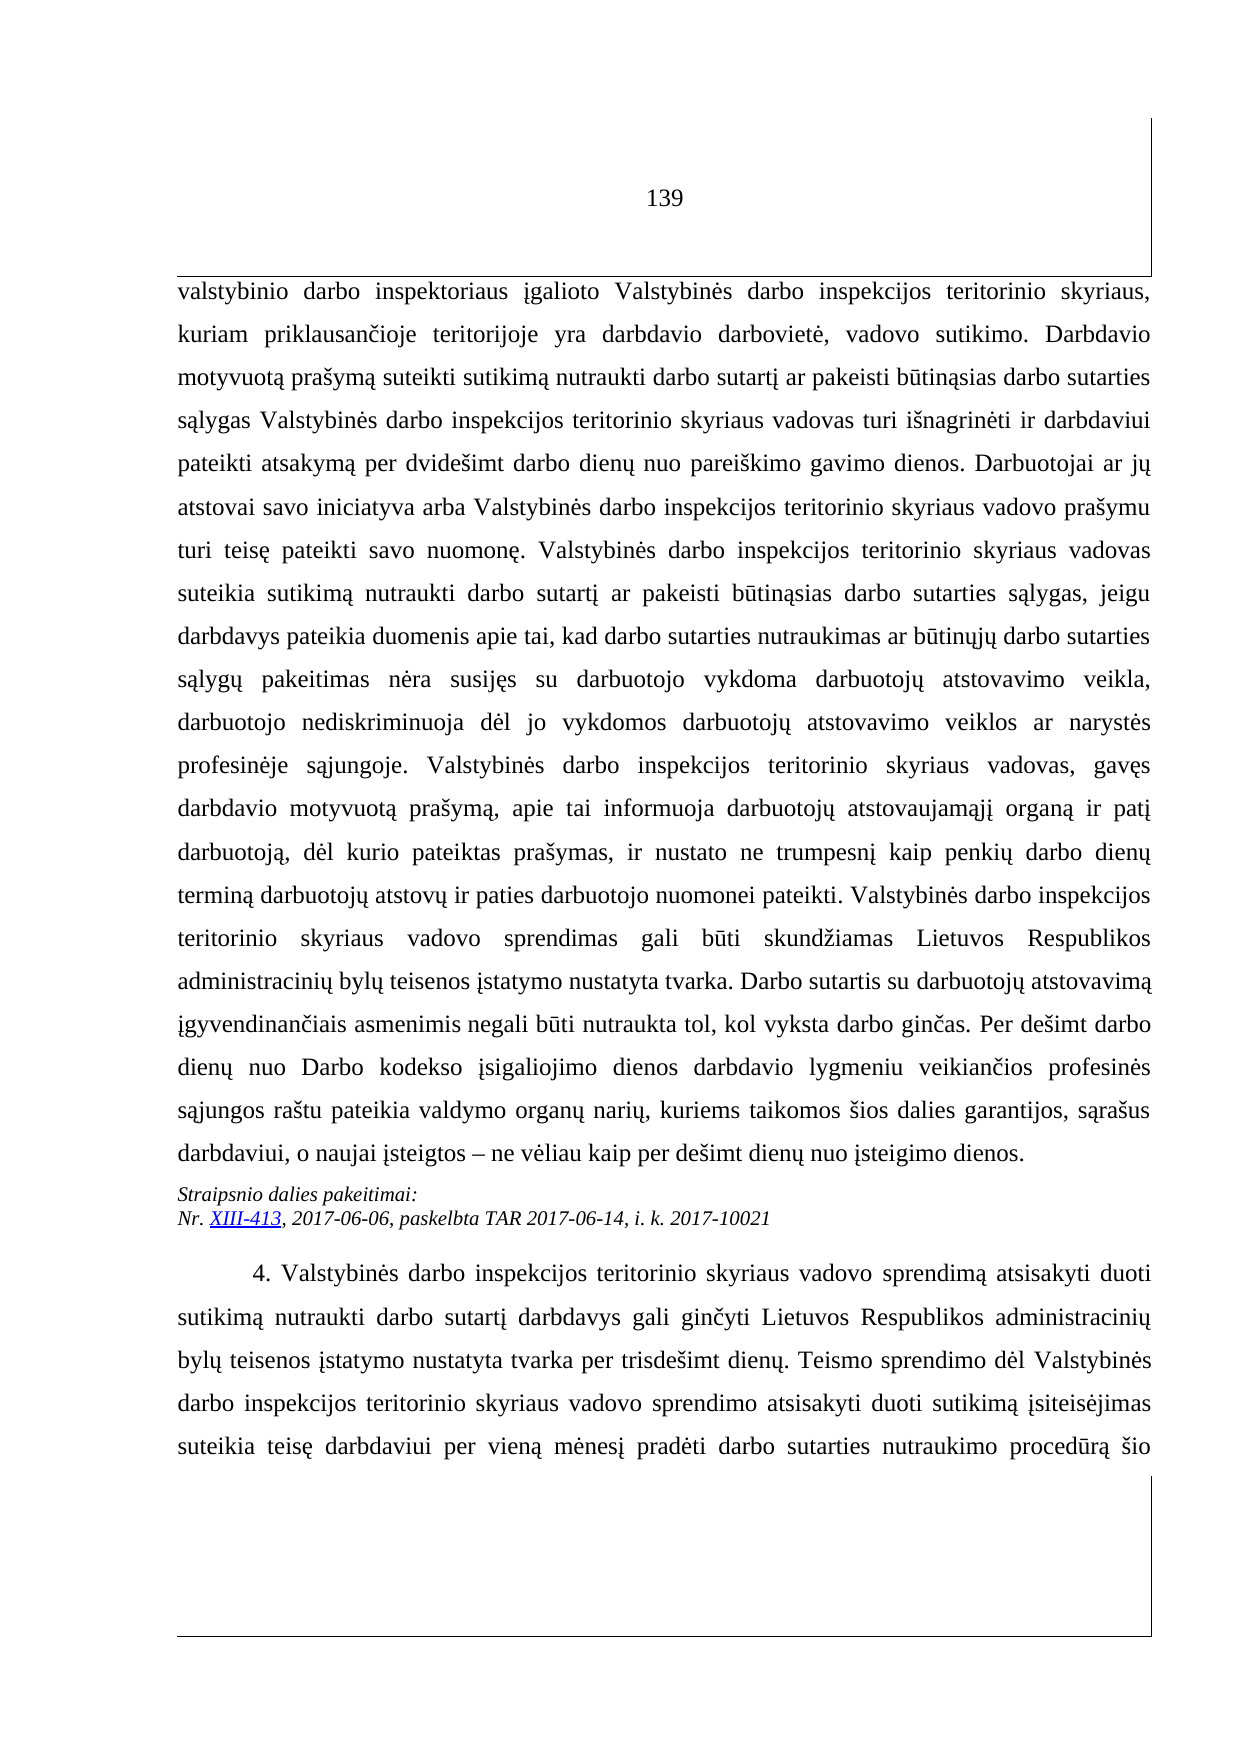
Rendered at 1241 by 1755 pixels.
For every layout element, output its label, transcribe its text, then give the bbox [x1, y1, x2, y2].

text 4. Valstybinės darbo inspekcijos teritorinio skyriaus vadovo sprendimą atsisakyti duoti sutikimą nutraukti darbo sutartį darbdavys gali ginčyti Lietuvos Respublikos administracinių bylų teisenos įstatymo nustatyta tvarka per trisdešimt dienų. Teismo sprendimo dėl Valstybinės darbo inspekcijos teritorinio skyriaus vadovo sprendimo atsisakyti duoti sutikimą įsiteisėjimas suteikia teisę darbdaviui per vieną mėnesį pradėti darbo sutarties nutraukimo procedūrą šio [177, 1258, 1152, 1460]
text Nr. XIII-413, 2017-06-06, paskelbta TAR 2017-06-14, i. k. 2017-10021 [177, 1206, 1152, 1230]
text Straipsnio dalies pakeitimai: [177, 1182, 1152, 1206]
text valstybinio darbo inspektoriaus įgalioto Valstybinės darbo inspekcijos teritorinio skyriaus, kuriam priklausančioje teritorijoje yra darbdavio darbovietė, vadovo sutikimo. Darbdavio motyvuotą prašymą suteikti sutikimą nutraukti darbo sutartį ar pakeisti būtinąsias darbo sutarties sąlygas Valstybinės darbo inspekcijos teritorinio skyriaus vadovas turi išnagrinėti ir darbdaviui pateikti atsakymą per dvidešimt darbo dienų nuo pareiškimo gavimo dienos. Darbuotojai ar jų atstovai savo iniciatyva arba Valstybinės darbo inspekcijos teritorinio skyriaus vadovo prašymu turi teisę pateikti savo nuomonę. Valstybinės darbo inspekcijos teritorinio skyriaus vadovas suteikia sutikimą nutraukti darbo sutartį ar pakeisti būtinąsias darbo sutarties sąlygas, jeigu darbdavys pateikia duomenis apie tai, kad darbo sutarties nutraukimas ar būtinųjų darbo sutarties sąlygų pakeitimas nėra susijęs su darbuotojo vykdoma darbuotojų atstovavimo veikla, darbuotojo nediskriminuoja dėl jo vykdomos darbuotojų atstovavimo veiklos ar narystės profesinėje sąjungoje. Valstybinės darbo inspekcijos teritorinio skyriaus vadovas, gavęs darbdavio motyvuotą prašymą, apie tai informuoja darbuotojų atstovaujamąjį organą ir patį darbuotoją, dėl kurio pateiktas prašymas, ir nustato ne trumpesnį kaip penkių darbo dienų terminą darbuotojų atstovų ir paties darbuotojo nuomonei pateikti. Valstybinės darbo inspekcijos teritorinio skyriaus vadovo sprendimas gali būti skundžiamas Lietuvos Respublikos administracinių bylų teisenos įstatymo nustatyta tvarka. Darbo sutartis su darbuotojų atstovavimą įgyvendinančiais asmenimis negali būti nutraukta tol, kol vyksta darbo ginčas. Per dešimt darbo dienų nuo Darbo kodekso įsigaliojimo dienos darbdavio lygmeniu veikiančios profesinės sąjungos raštu pateikia valdymo organų narių, kuriems taikomos šios dalies garantijos, sąrašus darbdaviui, o naujai įsteigtos – ne vėliau kaip per dešimt dienų nuo įsteigimo dienos. [177, 276, 1152, 1167]
